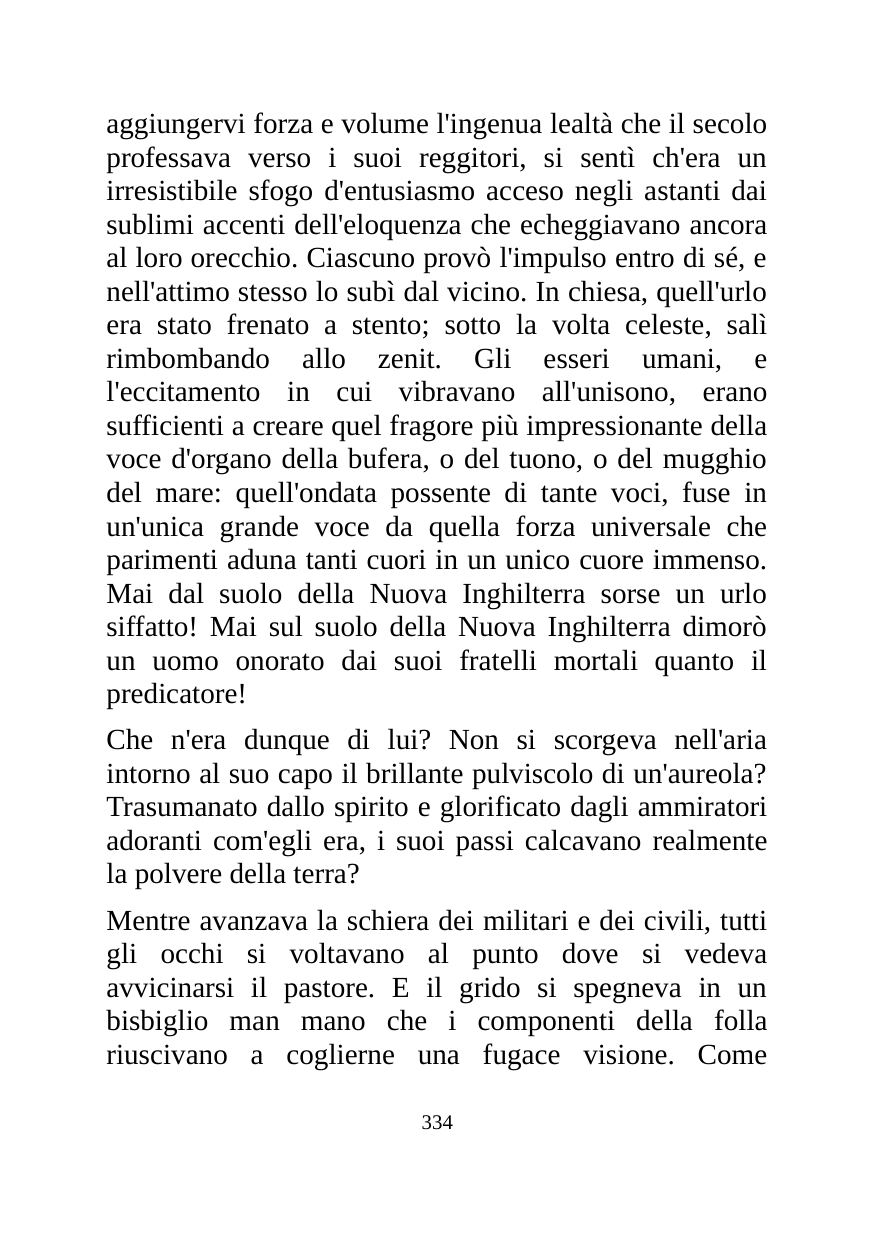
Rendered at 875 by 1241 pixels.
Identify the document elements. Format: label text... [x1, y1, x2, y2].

text Che n'era dunque di lui? Non si scorgeva nell'aria intorno al suo capo il brillante pulviscolo di un'aureola? Trasumanato dallo spirito e glorificato dagli ammiratori adoranti com'egli era, i suoi passi calcavano realmente la polvere della terra? [106, 722, 768, 890]
text aggiungervi forza e volume l'ingenua lealtà che il secolo professava verso i suoi reggitori, si sentì ch'era un irresistibile sfogo d'entusiasmo acceso negli astanti dai sublimi accenti dell'eloquenza che echeggiavano ancora al loro orecchio. Ciascuno provò l'impulso entro di sé, e nell'attimo stesso lo subì dal vicino. In chiesa, quell'urlo era stato frenato a stento; sotto la volta celeste, salì rimbombando allo zenit. Gli esseri umani, e l'eccitamento in cui vibravano all'unisono, erano sufficienti a creare quel fragore più impressionante della voce d'organo della bufera, o del tuono, o del mugghio del mare: quell'ondata possente di tante voci, fuse in un'unica grande voce da quella forza universale che parimenti aduna tanti cuori in un unico cuore immenso. Mai dal suolo della Nuova Inghilterra sorse un urlo siffatto! Mai sul suolo della Nuova Inghilterra dimorò un uomo onorato dai suoi fratelli mortali quanto il predicatore! [106, 106, 768, 710]
text Mentre avanzava la schiera dei militari e dei civili, tutti gli occhi si voltavano al punto dove si vedeva avvicinarsi il pastore. E il grido si spegneva in un bisbiglio man mano che i componenti della folla riuscivano a coglierne una fugace visione. Come [106, 903, 768, 1070]
